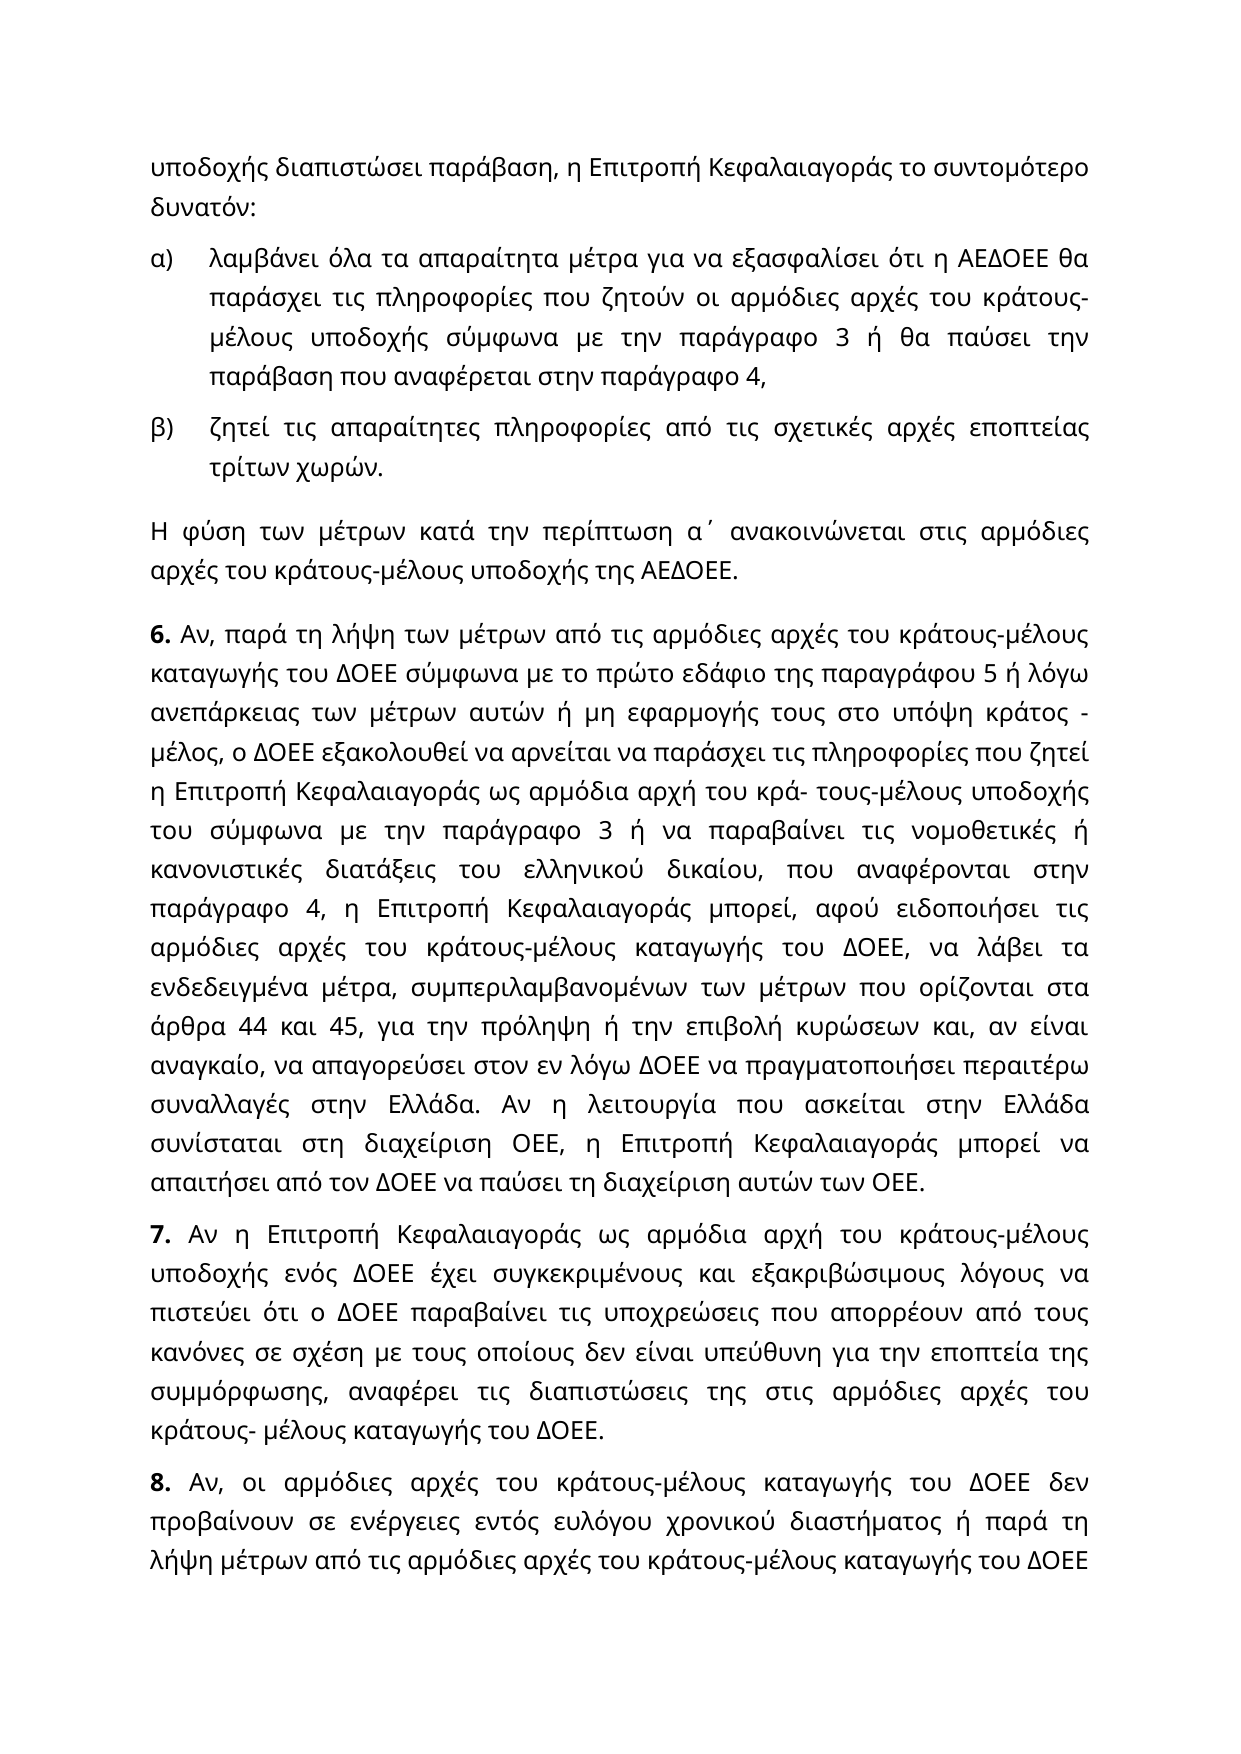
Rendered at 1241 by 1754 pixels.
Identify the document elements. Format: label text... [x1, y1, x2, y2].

text Η φύση των μέτρων κατά την περίπτωση α΄ ανακοινώνεται στις αρμόδιες αρχές του κράτους-μέλους υποδοχής της ΑΕΔΟΕΕ. [150, 513, 1090, 587]
text 7. Αν η Επιτροπή Κεφαλαιαγοράς ως αρμόδια αρχή του κράτους-μέλους υποδοχής ενός ΔΟΕΕ έχει συγκεκριμένους και εξακριβώσιμους λόγους να πιστεύει ότι ο ΔΟΕΕ παραβαίνει τις υποχρεώσεις που απορρέουν από τους κανόνες σε σχέση με τους οποίους δεν είναι υπεύθυνη για την εποπτεία της συμμόρφωσης, αναφέρει τις διαπιστώσεις της στις αρμόδιες αρχές του κράτους- μέλους καταγωγής του ΔΟΕΕ. [150, 1217, 1090, 1447]
text 8. Αν, οι αρμόδιες αρχές του κράτους-μέλους καταγωγής του ΔΟΕΕ δεν προβαίνουν σε ενέργειες εντός ευλόγου χρονικού διαστήματος ή παρά τη λήψη μέτρων από τις αρμόδιες αρχές του κράτους-μέλους καταγωγής του ΔΟΕΕ [150, 1464, 1090, 1577]
list β) ζητεί τις απαραίτητες πληροφορίες από τις σχετικές αρχές εποπτείας τρίτων χωρών. [150, 410, 1090, 483]
list α) λαμβάνει όλα τα απαραίτητα μέτρα για να εξασφαλίσει ότι η ΑΕΔΟΕΕ θα παράσχει τις πληροφορίες που ζητούν οι αρμόδιες αρχές του κράτους-μέλους υποδοχής σύμφωνα με την παράγραφο 3 ή θα παύσει την παράβαση που αναφέρεται στην παράγραφο 4, [150, 241, 1090, 392]
text υποδοχής διαπιστώσει παράβαση, η Επιτροπή Κεφαλαιαγοράς το συντομότερο δυνατόν: [150, 150, 1090, 223]
text 6. Αν, παρά τη λήψη των μέτρων από τις αρμόδιες αρχές του κράτους-μέλους καταγωγής του ΔΟΕΕ σύμφωνα με το πρώτο εδάφιο της παραγράφου 5 ή λόγω ανεπάρκειας των μέτρων αυτών ή μη εφαρμογής τους στο υπόψη κράτος - μέλος, ο ΔΟΕΕ εξακολουθεί να αρνείται να παράσχει τις πληροφορίες που ζητεί η Επιτροπή Κεφαλαιαγοράς ως αρμόδια αρχή του κρά- τους-μέλους υποδοχής του σύμφωνα με την παράγραφο 3 ή να παραβαίνει τις νομοθετικές ή κανονιστικές διατάξεις του ελληνικού δικαίου, που αναφέρονται στην παράγραφο 4, η Επιτροπή Κεφαλαιαγοράς μπορεί, αφού ειδοποιήσει τις αρμόδιες αρχές του κράτους-μέλους καταγωγής του ΔΟΕΕ, να λάβει τα ενδεδειγμένα μέτρα, συμπεριλαμβανομένων των μέτρων που ορίζονται στα άρθρα 44 και 45, για την πρόληψη ή την επιβολή κυρώσεων και, αν είναι αναγκαίο, να απαγορεύσει στον εν λόγω ΔΟΕΕ να πραγματοποιήσει περαιτέρω συναλλαγές στην Ελλάδα. Αν η λειτουργία που ασκείται στην Ελλάδα συνίσταται στη διαχείριση ΟΕΕ, η Επιτροπή Κεφαλαιαγοράς μπορεί να απαιτήσει από τον ΔΟΕΕ να παύσει τη διαχείριση αυτών των ΟΕΕ. [150, 617, 1090, 1199]
